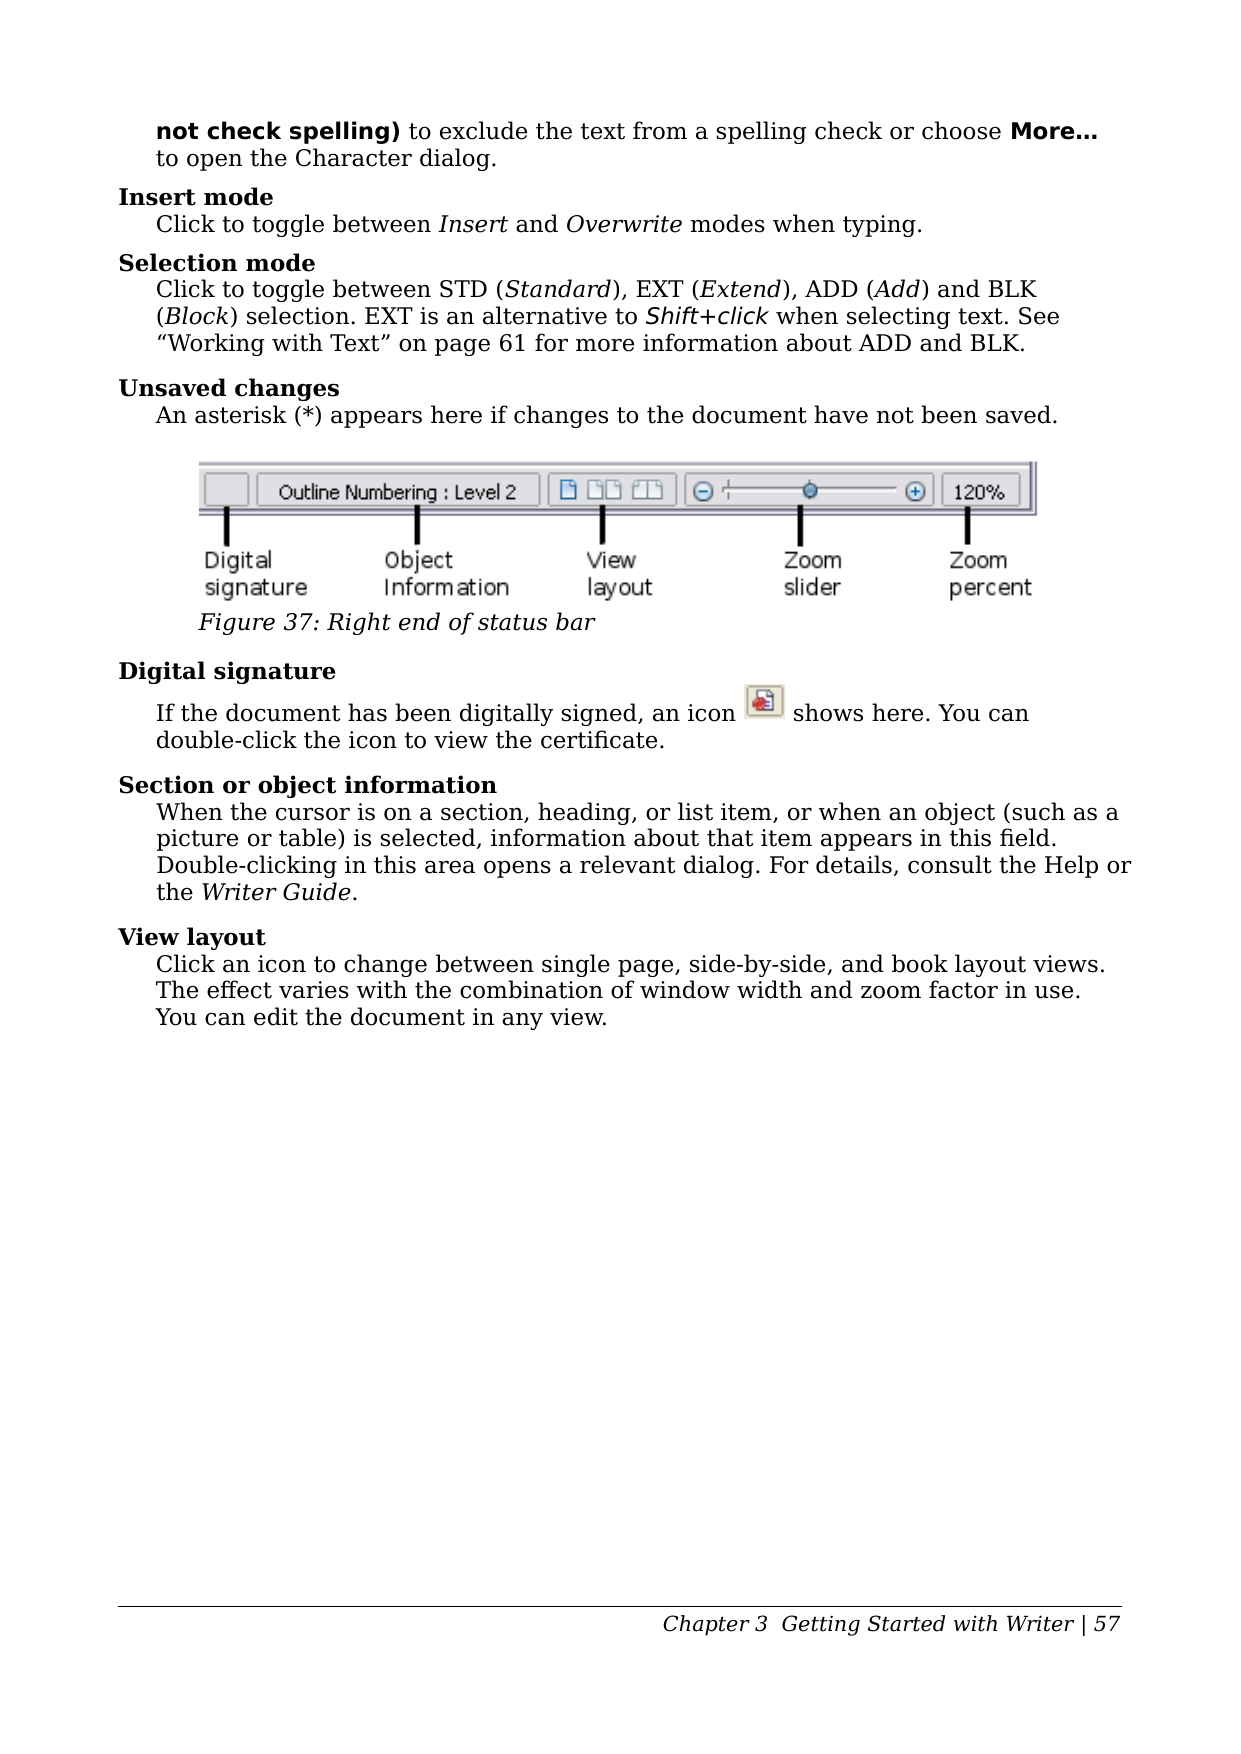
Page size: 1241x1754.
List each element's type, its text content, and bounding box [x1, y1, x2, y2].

text Unsaved changes [118, 375, 1122, 402]
text If the document has been digitally signed, an icon shows here. You can double-click the icon to view the certificate. [156, 684, 1122, 753]
picture [743, 684, 786, 719]
picture [198, 453, 1042, 610]
text Digital signature [118, 658, 1122, 684]
text Figure 37: Right end of status bar [199, 610, 1041, 636]
text Section or object information [118, 772, 1122, 799]
text Click to toggle between Insert and Overwrite modes when typing. [156, 211, 1122, 237]
text Click to toggle between STD (Standard), EXT (Extend), ADD (Add) and BLK (Block) selection. EXT is an alternative to Shift+click when selecting text. See “Working with Text” on page 61 for more information about ADD and BLK. [156, 277, 1122, 357]
text When the cursor is on a section, heading, or list item, or when an object (such as a picture or table) is selected, information about that item appears in this field. Double-clicking in this area opens a relevant dialog. For details, consult the Help or the Writer Guide. [156, 799, 1134, 906]
text An asterisk (*) appears here if changes to the document have not been saved. [156, 402, 1122, 429]
text Selection mode [118, 250, 1122, 277]
text not check spelling) to exclude the text from a spelling check or choose More… to open the Character dialog. [156, 118, 1122, 171]
text Insert mode [118, 184, 1122, 211]
text Click an icon to change between single page, side-by-side, and book layout views. The effect varies with the combination of window width and zoom factor in use. You can edit the document in any view. [156, 951, 1122, 1031]
text View layout [118, 924, 1122, 951]
